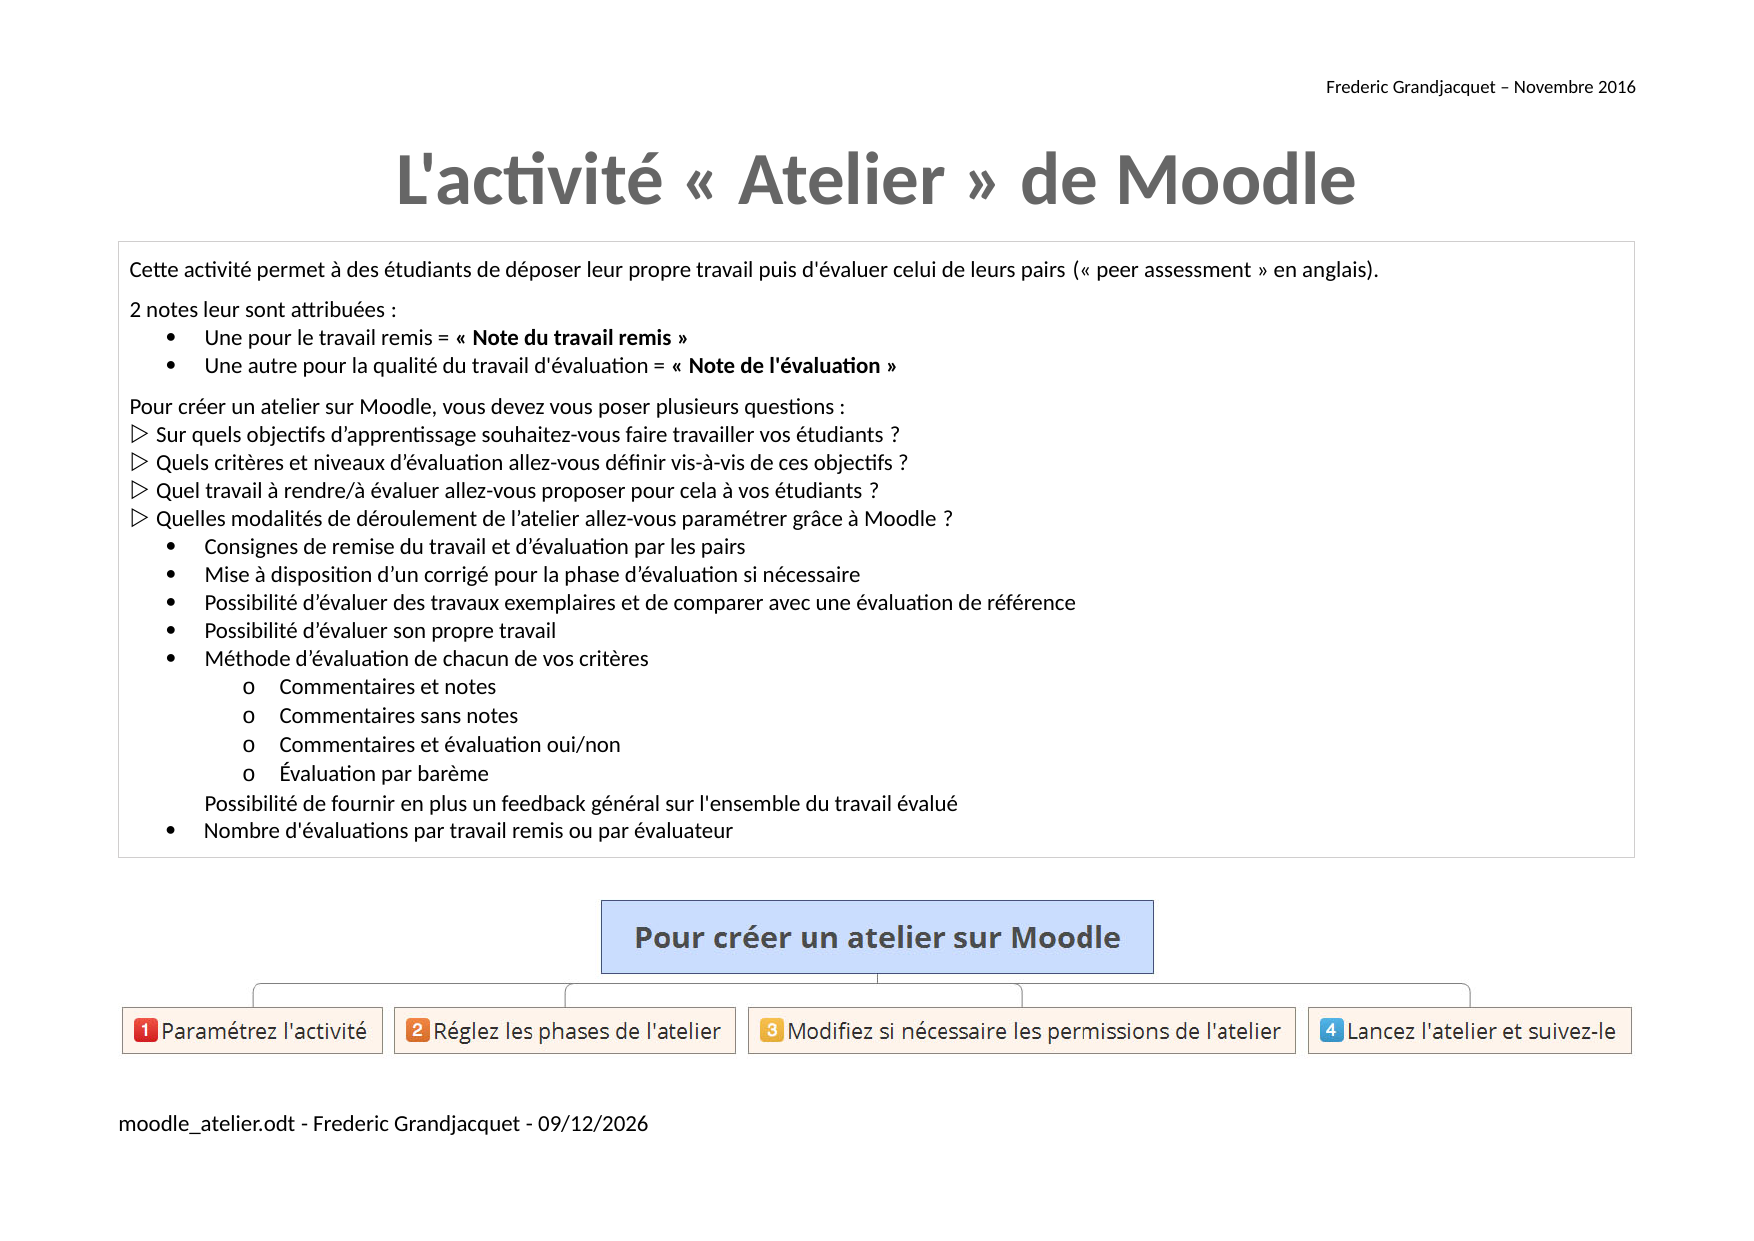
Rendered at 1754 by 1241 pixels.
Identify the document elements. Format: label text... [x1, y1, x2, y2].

subtitle L'activité « Atelier » de Moodle [118, 132, 1636, 223]
table_header Cette activité permet à des étudiants de déposer leur propre travail puis d'évaluer celui de leurs pairs (« peer assessment » en anglais). 2 notes leur sont attribuées : Une pour le travail remis = « Note du travail remis » Une autre pour la qualité du travail d'évaluation = « Note de l'évaluation » Pour créer un atelier sur Moodle, vous devez vous poser plusieurs questions :  Sur quels objectifs d’apprentissage souhaitez-vous faire travailler vos étudiants ?  Quels critères et niveaux d’évaluation allez-vous définir vis-à-vis de ces objectifs ?  Quel travail à rendre/à évaluer allez-vous proposer pour cela à vos étudiants ?  Quelles modalités de déroulement de l’atelier allez-vous paramétrer grâce à Moodle ? Consignes de remise du travail et d’évaluation par les pairs Mise à disposition d’un corrigé pour la phase d’évaluation si nécessaire Possibilité d’évaluer des travaux exemplaires et de comparer avec une évaluation de référence Possibilité d’évaluer son propre travail Méthode d’évaluation de chacun de vos critères Commentaires et notes Commentaires sans notes Commentaires et évaluation oui/non Évaluation par barème Possibilité de fournir en plus un feedback général sur l'ensemble du travail évalué Nombre d'évaluations par travail remis ou par évaluateur [119, 242, 1634, 857]
